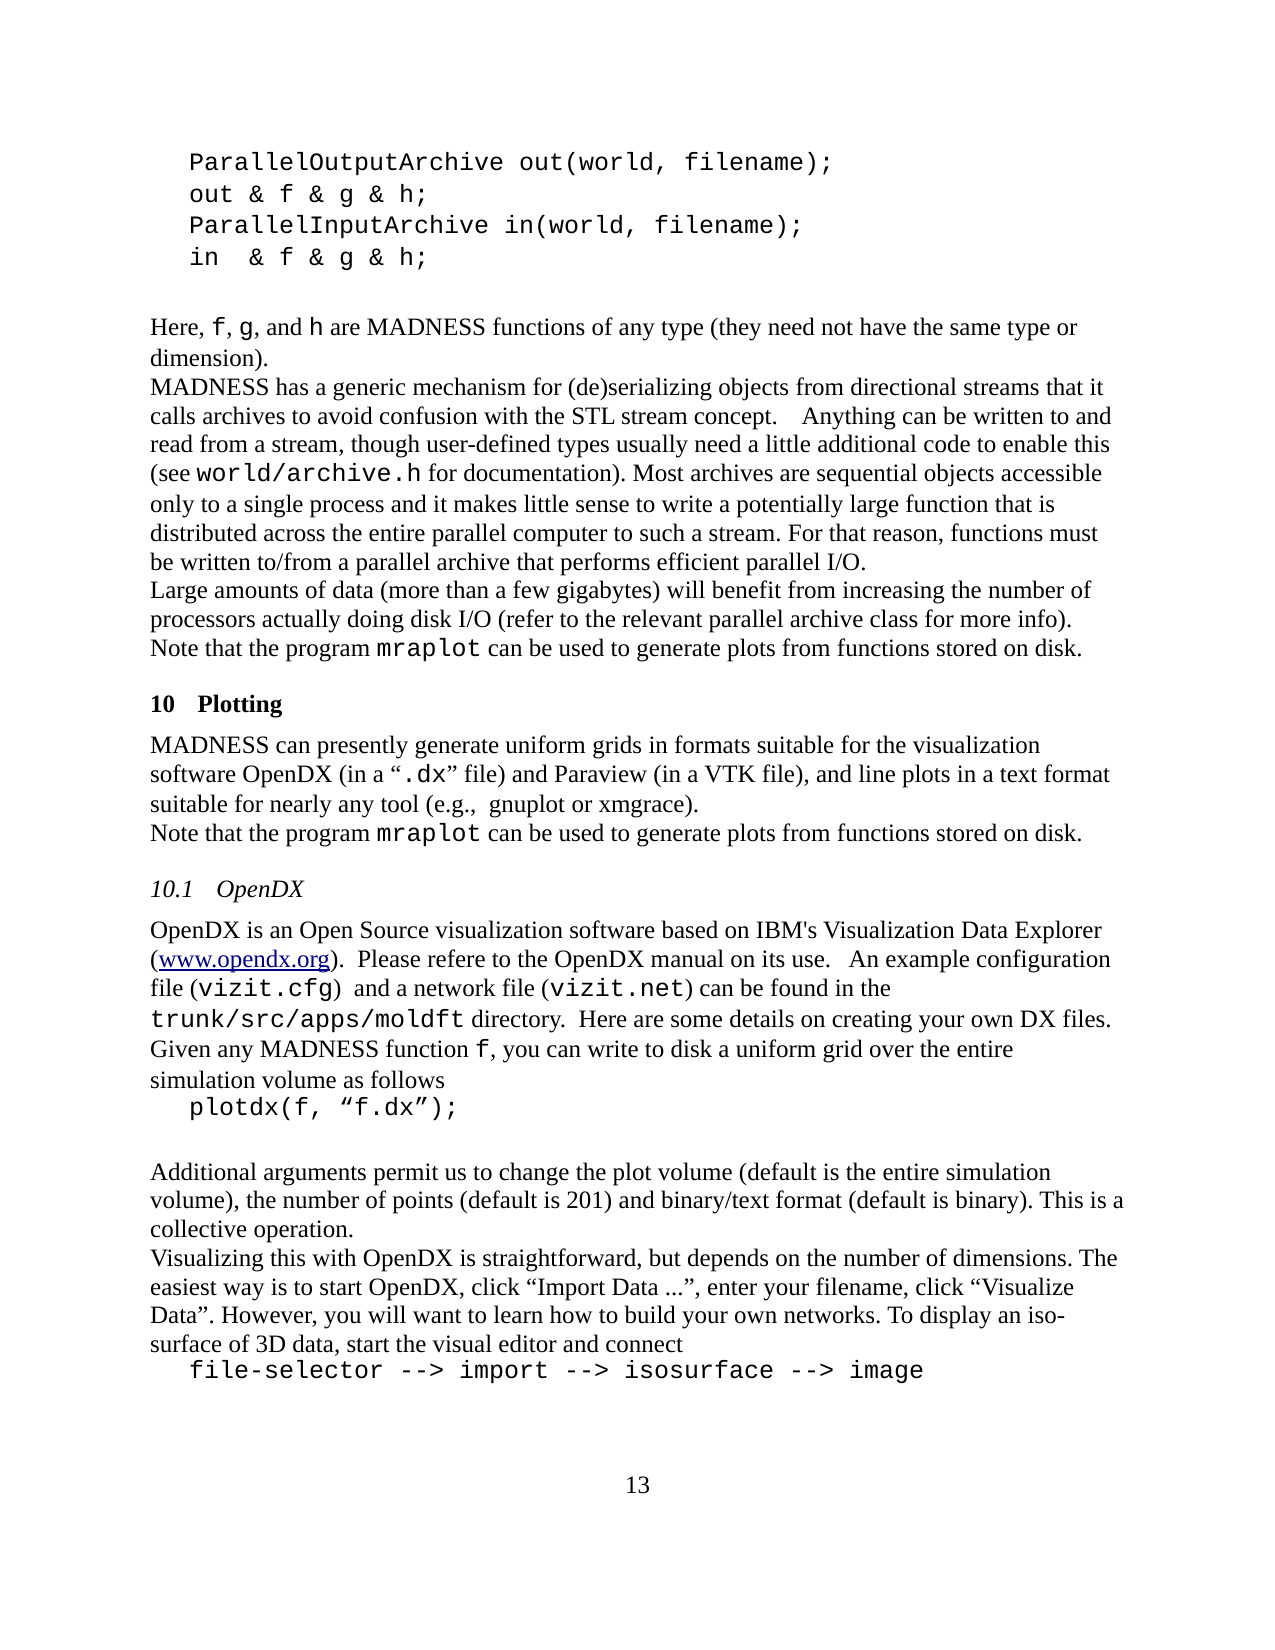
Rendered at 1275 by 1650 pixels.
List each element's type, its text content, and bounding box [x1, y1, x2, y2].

text in & f & g & h; [189, 244, 1125, 272]
text Visualizing this with OpenDX is straightforward, but depends on the number of dimensions. The easiest way is to start OpenDX, click “Import Data ...”, enter your filename, click “Visualize Data”. However, you will want to learn how to build your own networks. To display an iso-surface of 3D data, start the visual editor and connect [150, 1243, 1125, 1358]
text Note that the program mraplot can be used to generate plots from functions stored on disk. [150, 633, 1125, 664]
text Given any MADNESS function f, you can write to disk a uniform grid over the entire simulation volume as follows [150, 1034, 1125, 1094]
text MADNESS can presently generate uniform grids in formats suitable for the visualization software OpenDX (in a “.dx” file) and Paraview (in a VTK file), and line plots in a text format suitable for nearly any tool (e.g., gnuplot or xmgrace). [150, 730, 1125, 818]
subtitle Plotting [150, 689, 1125, 717]
text Additional arguments permit us to change the plot volume (default is the entire simulation volume), the number of points (default is 201) and binary/text format (default is binary). This is a collective operation. [150, 1157, 1125, 1243]
text ParallelOutputArchive out(world, filename); [189, 150, 1125, 178]
text MADNESS has a generic mechanism for (de)serializing objects from directional streams that it calls archives to avoid confusion with the STL stream concept. Anything can be written to and read from a stream, though user-defined types usually need a little additional code to enable this (see world/archive.h for documentation). Most archives are sequential objects accessible only to a single process and it makes little sense to write a potentially large function that is distributed across the entire parallel computer to such a stream. For that reason, functions must be written to/from a parallel archive that performs efficient parallel I/O. [150, 372, 1125, 575]
text Here, f, g, and h are MADNESS functions of any type (they need not have the same type or dimension). [150, 312, 1125, 372]
text Large amounts of data (more than a few gigabytes) will benefit from increasing the number of processors actually doing disk I/O (refer to the relevant parallel archive class for more info). [150, 575, 1125, 633]
subtitle OpenDX [150, 874, 1125, 903]
text OpenDX is an Open Source visualization software based on IBM's Visualization Data Explorer (www.opendx.org). Please refere to the OpenDX manual on its use. An example configuration file (vizit.cfg) and a network file (vizit.net) can be found in the trunk/src/apps/moldft directory. Here are some details on creating your own DX files. [150, 915, 1125, 1034]
text file-selector --> import --> isosurface --> image [189, 1358, 1125, 1386]
text out & f & g & h; [189, 181, 1125, 210]
text Note that the program mraplot can be used to generate plots from functions stored on disk. [150, 818, 1125, 849]
text ParallelInputArchive in(world, filename); [189, 213, 1125, 241]
text plotdx(f, “f.dx”); [189, 1094, 1125, 1122]
